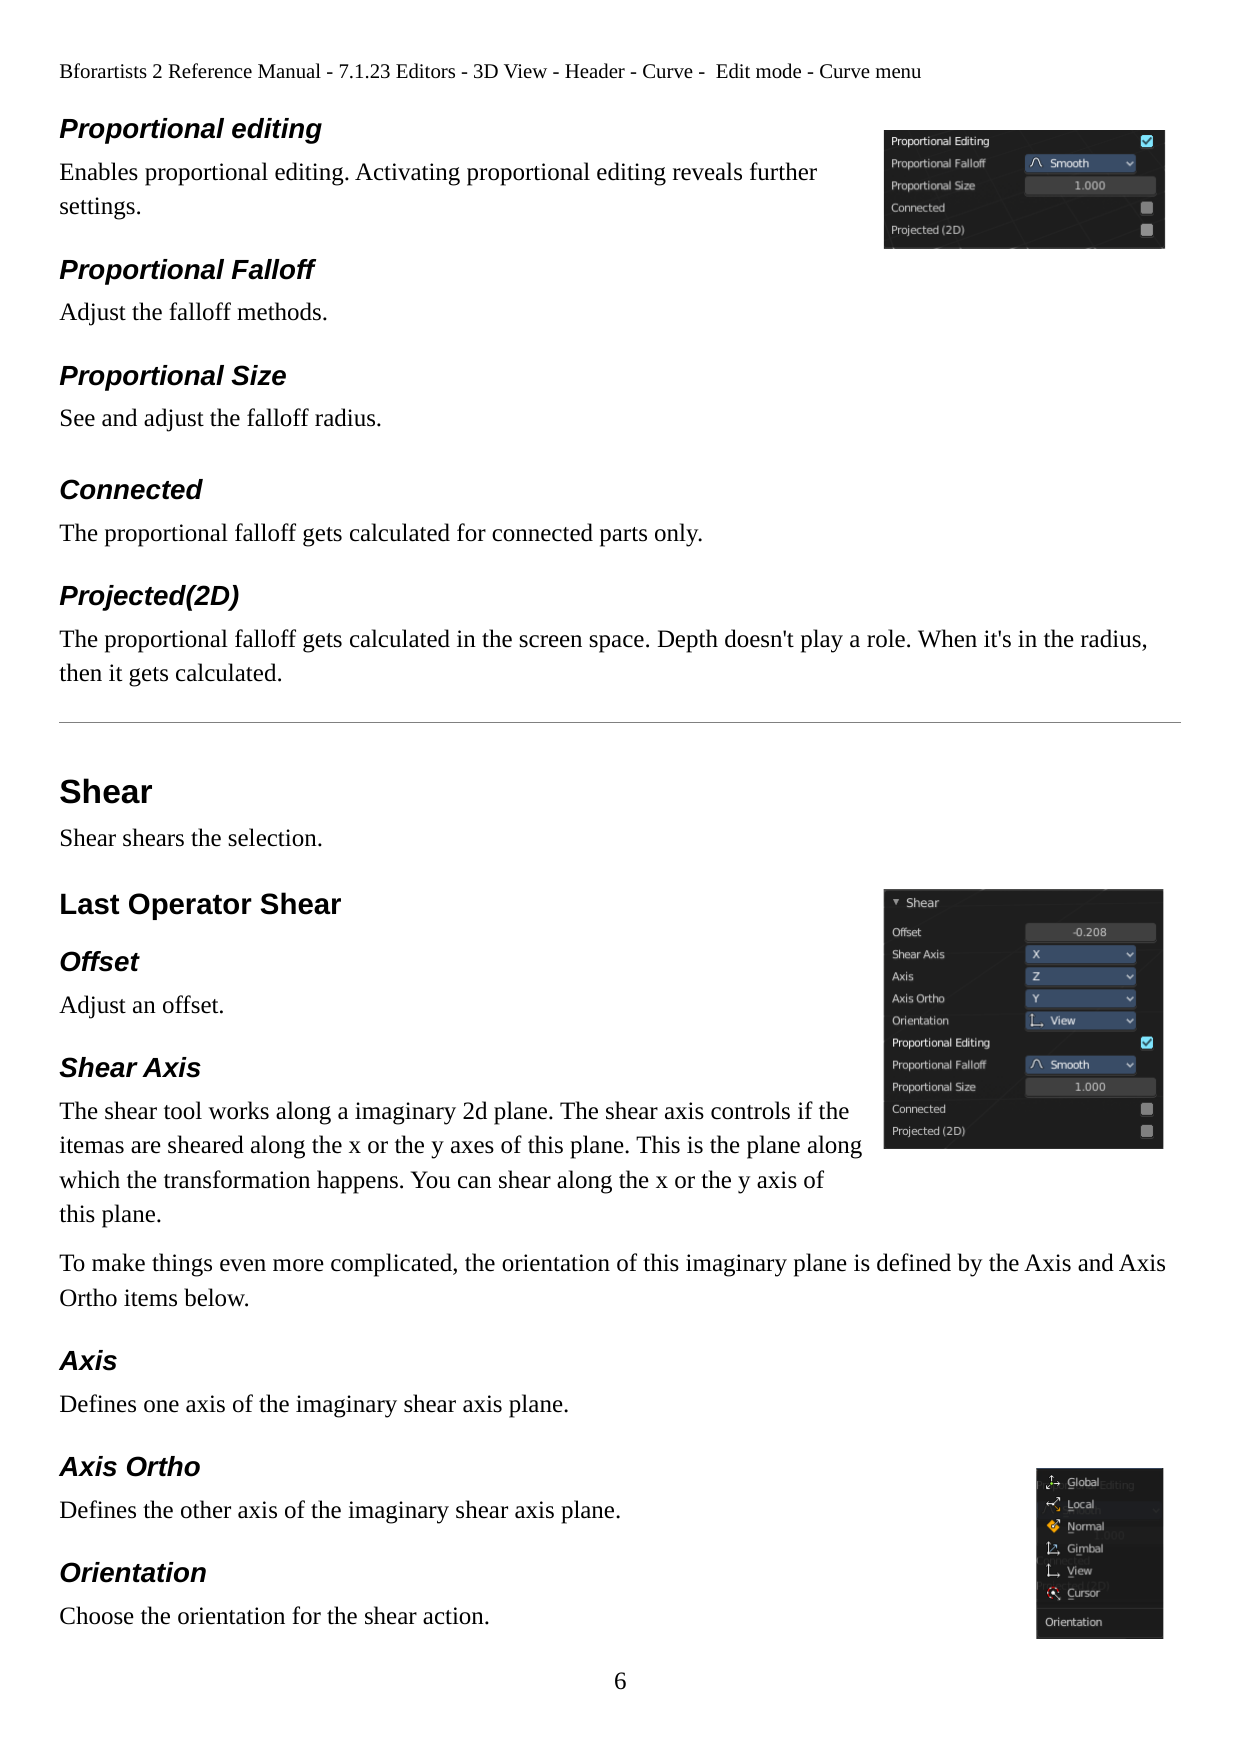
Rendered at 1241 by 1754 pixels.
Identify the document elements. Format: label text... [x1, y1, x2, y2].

subtitle Orientation [59, 1556, 1036, 1588]
subtitle [1164, 946, 1181, 978]
text Shear shears the selection. [59, 823, 1181, 852]
text Defines one axis of the imaginary shear axis plane. [59, 1389, 1181, 1418]
subtitle Proportional Size [59, 359, 1181, 391]
text [1164, 990, 1181, 1019]
picture [883, 889, 1164, 1149]
subtitle Shear Axis [59, 1052, 883, 1083]
picture [1036, 1468, 1164, 1639]
subtitle Proportional Falloff [59, 253, 1181, 285]
subtitle Proportional editing [59, 113, 1181, 144]
subtitle Projected(2D) [59, 579, 1181, 611]
subtitle Last Operator Shear [59, 887, 1181, 921]
subtitle Axis Ortho [59, 1451, 1181, 1482]
text To make things even more complicated, the orientation of this imaginary plane is defined by the Axis and Axis Ortho items below. [59, 1248, 1181, 1312]
subtitle Offset [59, 946, 883, 978]
text Enables proportional editing. Activating proportional editing reveals further settings. [59, 157, 883, 220]
text Choose the orientation for the shear action. [59, 1601, 1036, 1629]
text The shear tool works along a imaginary 2d plane. The shear axis controls if the itemas are sheared along the x or the y axes of this plane. This is the plane along which the transformation happens. You can shear along the x or the y axis of this plane. [59, 1096, 1181, 1228]
text Adjust the falloff methods. [59, 297, 1181, 326]
text The proportional falloff gets calculated for connected parts only. [59, 518, 1181, 546]
text Defines the other axis of the imaginary shear axis plane. [59, 1495, 1036, 1524]
text The proportional falloff gets calculated in the screen space. Depth doesn't play a role. When it's in the radius, then it gets calculated. [59, 624, 1181, 687]
subtitle [1164, 1052, 1181, 1083]
text Adjust an offset. [59, 990, 883, 1019]
subtitle [1164, 1556, 1181, 1588]
subtitle Connected [59, 473, 1181, 505]
picture [883, 130, 1166, 249]
subtitle Shear [59, 772, 1181, 811]
text See and adjust the falloff radius. [59, 403, 1181, 432]
subtitle Axis [59, 1344, 1181, 1376]
